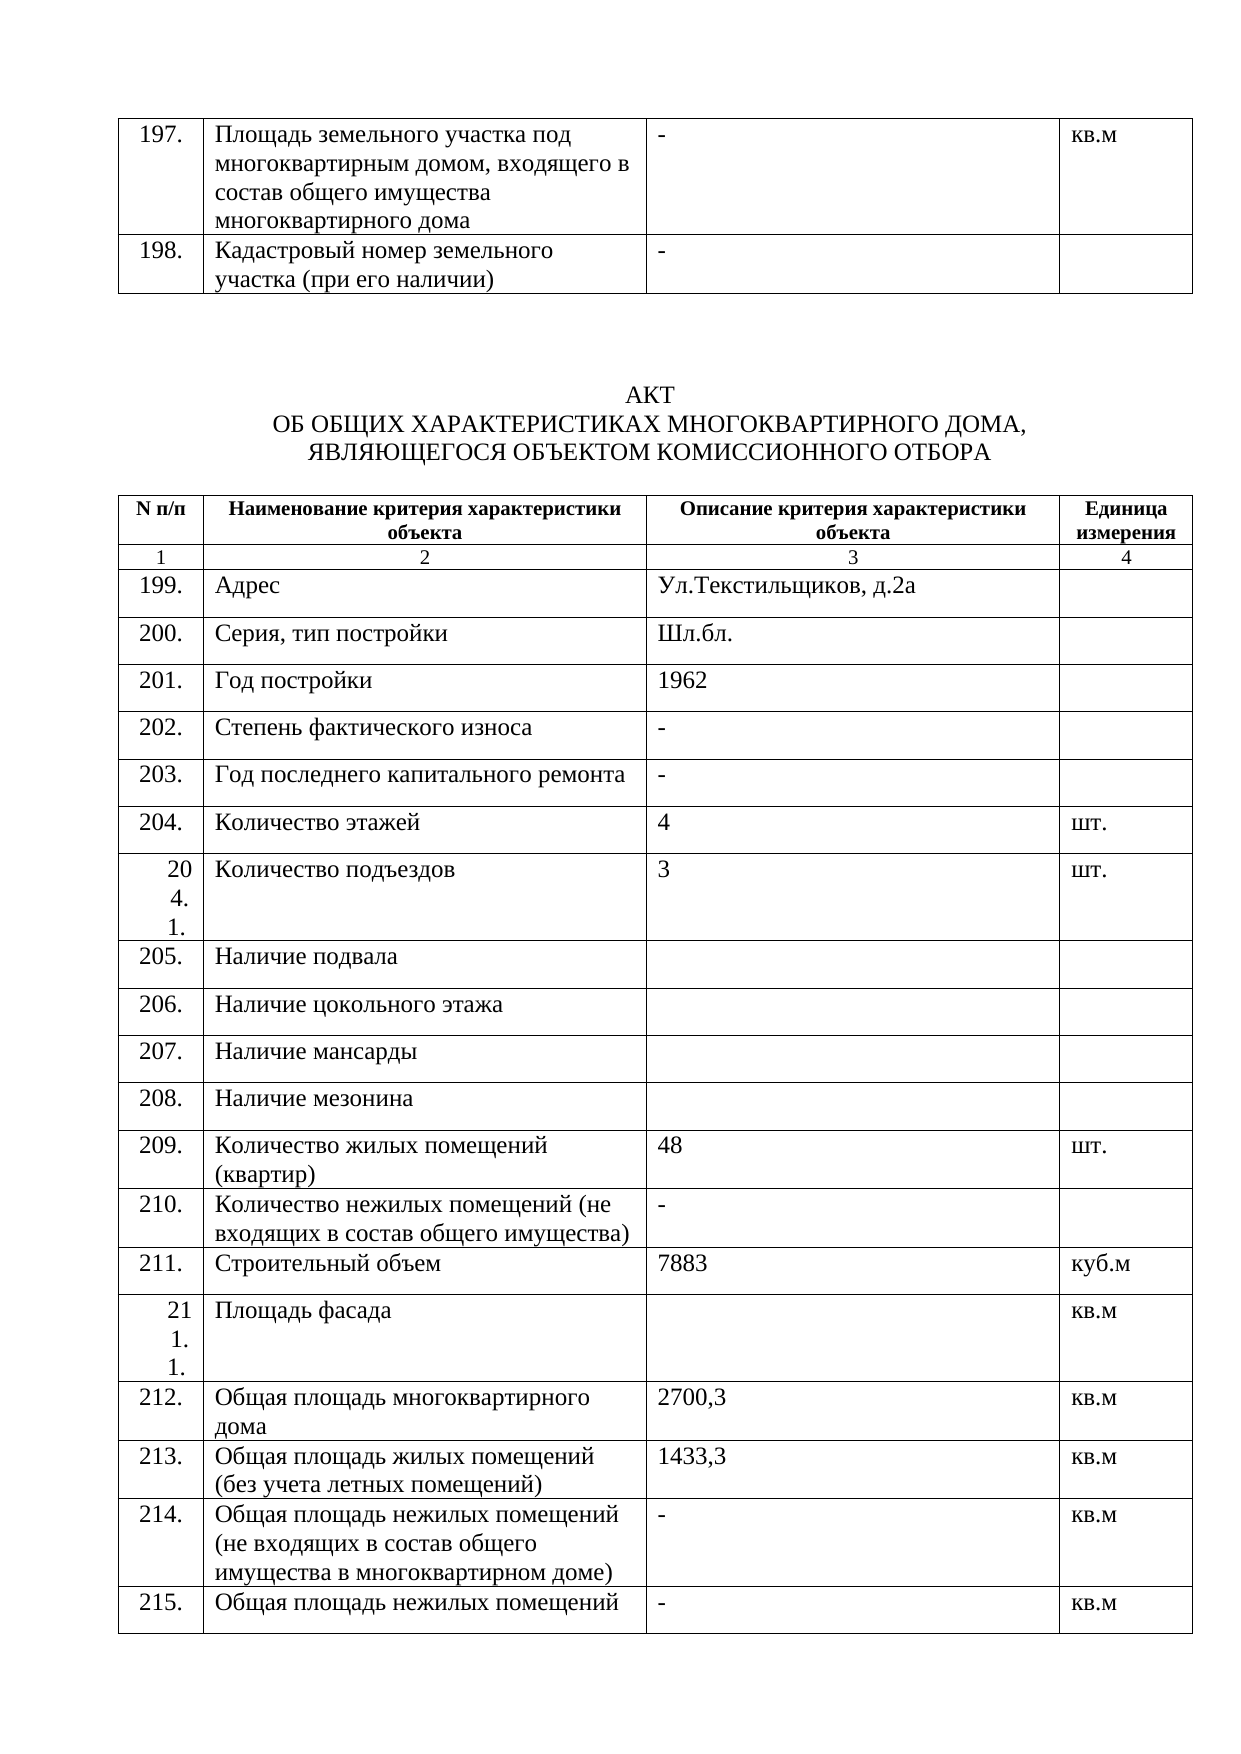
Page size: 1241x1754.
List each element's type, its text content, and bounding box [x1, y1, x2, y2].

table_cell куб.м [1060, 1248, 1192, 1294]
table_cell [119, 570, 203, 617]
table_cell [119, 941, 203, 988]
table_cell Строительный объем [204, 1248, 646, 1294]
table_cell [119, 712, 203, 758]
table_cell Наличие мезонина [204, 1083, 646, 1129]
table_cell кв.м [1060, 1382, 1192, 1440]
table_cell Количество нежилых помещений (не входящих в состав общего имущества) [204, 1189, 646, 1247]
table_cell [119, 618, 203, 664]
table_cell [119, 989, 203, 1035]
table_cell [1060, 665, 1192, 711]
table_cell Площадь земельного участка под многоквартирным домом, входящего в состав общего имущества многоквартирного дома [204, 119, 646, 234]
table_cell [119, 235, 203, 293]
text АКТ [118, 380, 1181, 409]
table_header N п/п [119, 496, 203, 544]
table_cell [1060, 989, 1192, 1035]
table_cell кв.м [1060, 1295, 1192, 1381]
table_cell [1060, 570, 1192, 617]
table_cell 2 [204, 545, 646, 569]
table_cell [647, 1036, 1059, 1082]
table_cell [1060, 235, 1192, 293]
table_cell [647, 1083, 1059, 1129]
table_cell Наличие цокольного этажа [204, 989, 646, 1035]
table_header Наименование критерия характеристики объекта [204, 496, 646, 544]
table_cell [1060, 1083, 1192, 1129]
table_cell [119, 1248, 203, 1294]
table_cell Общая площадь жилых помещений (без учета летных помещений) [204, 1441, 646, 1498]
table_cell Общая площадь многоквартирного дома [204, 1382, 646, 1440]
table_cell Год постройки [204, 665, 646, 711]
table_cell Ул.Текстильщиков, д.2а [647, 570, 1059, 617]
table_cell [119, 807, 203, 853]
table_cell Кадастровый номер земельного участка (при его наличии) [204, 235, 646, 293]
table_cell - [647, 1189, 1059, 1247]
table_cell Общая площадь нежилых помещений [204, 1587, 646, 1633]
table_cell Наличие подвала [204, 941, 646, 988]
table_cell [119, 1382, 203, 1440]
table_cell Серия, тип постройки [204, 618, 646, 664]
table_cell - [647, 1587, 1059, 1633]
table_cell Площадь фасада [204, 1295, 646, 1381]
table_cell [119, 854, 203, 940]
table_cell шт. [1060, 1131, 1192, 1188]
table_cell 1 [119, 545, 203, 569]
table_cell 3 [647, 545, 1059, 569]
table_cell [119, 1499, 203, 1586]
table_cell [119, 1036, 203, 1082]
table_header Единица измерения [1060, 496, 1192, 544]
table_cell 48 [647, 1131, 1059, 1188]
text ОБ ОБЩИХ ХАРАКТЕРИСТИКАХ МНОГОКВАРТИРНОГО ДОМА, [118, 409, 1181, 437]
table_cell Шл.бл. [647, 618, 1059, 664]
table_cell Количество жилых помещений (квартир) [204, 1131, 646, 1188]
table_cell - [647, 712, 1059, 758]
table_cell [119, 119, 203, 234]
table_cell [119, 1189, 203, 1247]
table_cell [119, 1441, 203, 1498]
table_cell - [647, 760, 1059, 806]
text ЯВЛЯЮЩЕГОСЯ ОБЪЕКТОМ КОМИССИОННОГО ОТБОРА [118, 437, 1181, 466]
table_header Описание критерия характеристики объекта [647, 496, 1059, 544]
table_cell 3 [647, 854, 1059, 940]
table_cell кв.м [1060, 1499, 1192, 1586]
table_cell кв.м [1060, 1441, 1192, 1498]
table_cell Количество подъездов [204, 854, 646, 940]
table_cell - [647, 235, 1059, 293]
table_cell Степень фактического износа [204, 712, 646, 758]
table_cell Год последнего капитального ремонта [204, 760, 646, 806]
table_cell [1060, 712, 1192, 758]
table_cell 1433,3 [647, 1441, 1059, 1498]
table_cell [1060, 1036, 1192, 1082]
table_cell [119, 1131, 203, 1188]
table_cell кв.м [1060, 1587, 1192, 1633]
table_cell [119, 665, 203, 711]
table_cell [119, 1083, 203, 1129]
table_cell [1060, 941, 1192, 988]
table_cell 1962 [647, 665, 1059, 711]
table_cell шт. [1060, 807, 1192, 853]
table_cell 2700,3 [647, 1382, 1059, 1440]
table_cell [119, 760, 203, 806]
table_cell [1060, 618, 1192, 664]
table_cell [1060, 760, 1192, 806]
table_cell 4 [647, 807, 1059, 853]
table_cell [119, 1295, 203, 1381]
table_cell кв.м [1060, 119, 1192, 234]
table_cell 4 [1060, 545, 1192, 569]
table_cell шт. [1060, 854, 1192, 940]
table_cell [1060, 1189, 1192, 1247]
table_cell [119, 1587, 203, 1633]
table_cell - [647, 1499, 1059, 1586]
table_cell - [647, 119, 1059, 234]
table_cell [647, 989, 1059, 1035]
table_cell [647, 1295, 1059, 1381]
table_cell Адрес [204, 570, 646, 617]
table_cell [647, 941, 1059, 988]
table_cell 7883 [647, 1248, 1059, 1294]
table_cell Общая площадь нежилых помещений (не входящих в состав общего имущества в многоквартирном доме) [204, 1499, 646, 1586]
table_cell Количество этажей [204, 807, 646, 853]
table_cell Наличие мансарды [204, 1036, 646, 1082]
